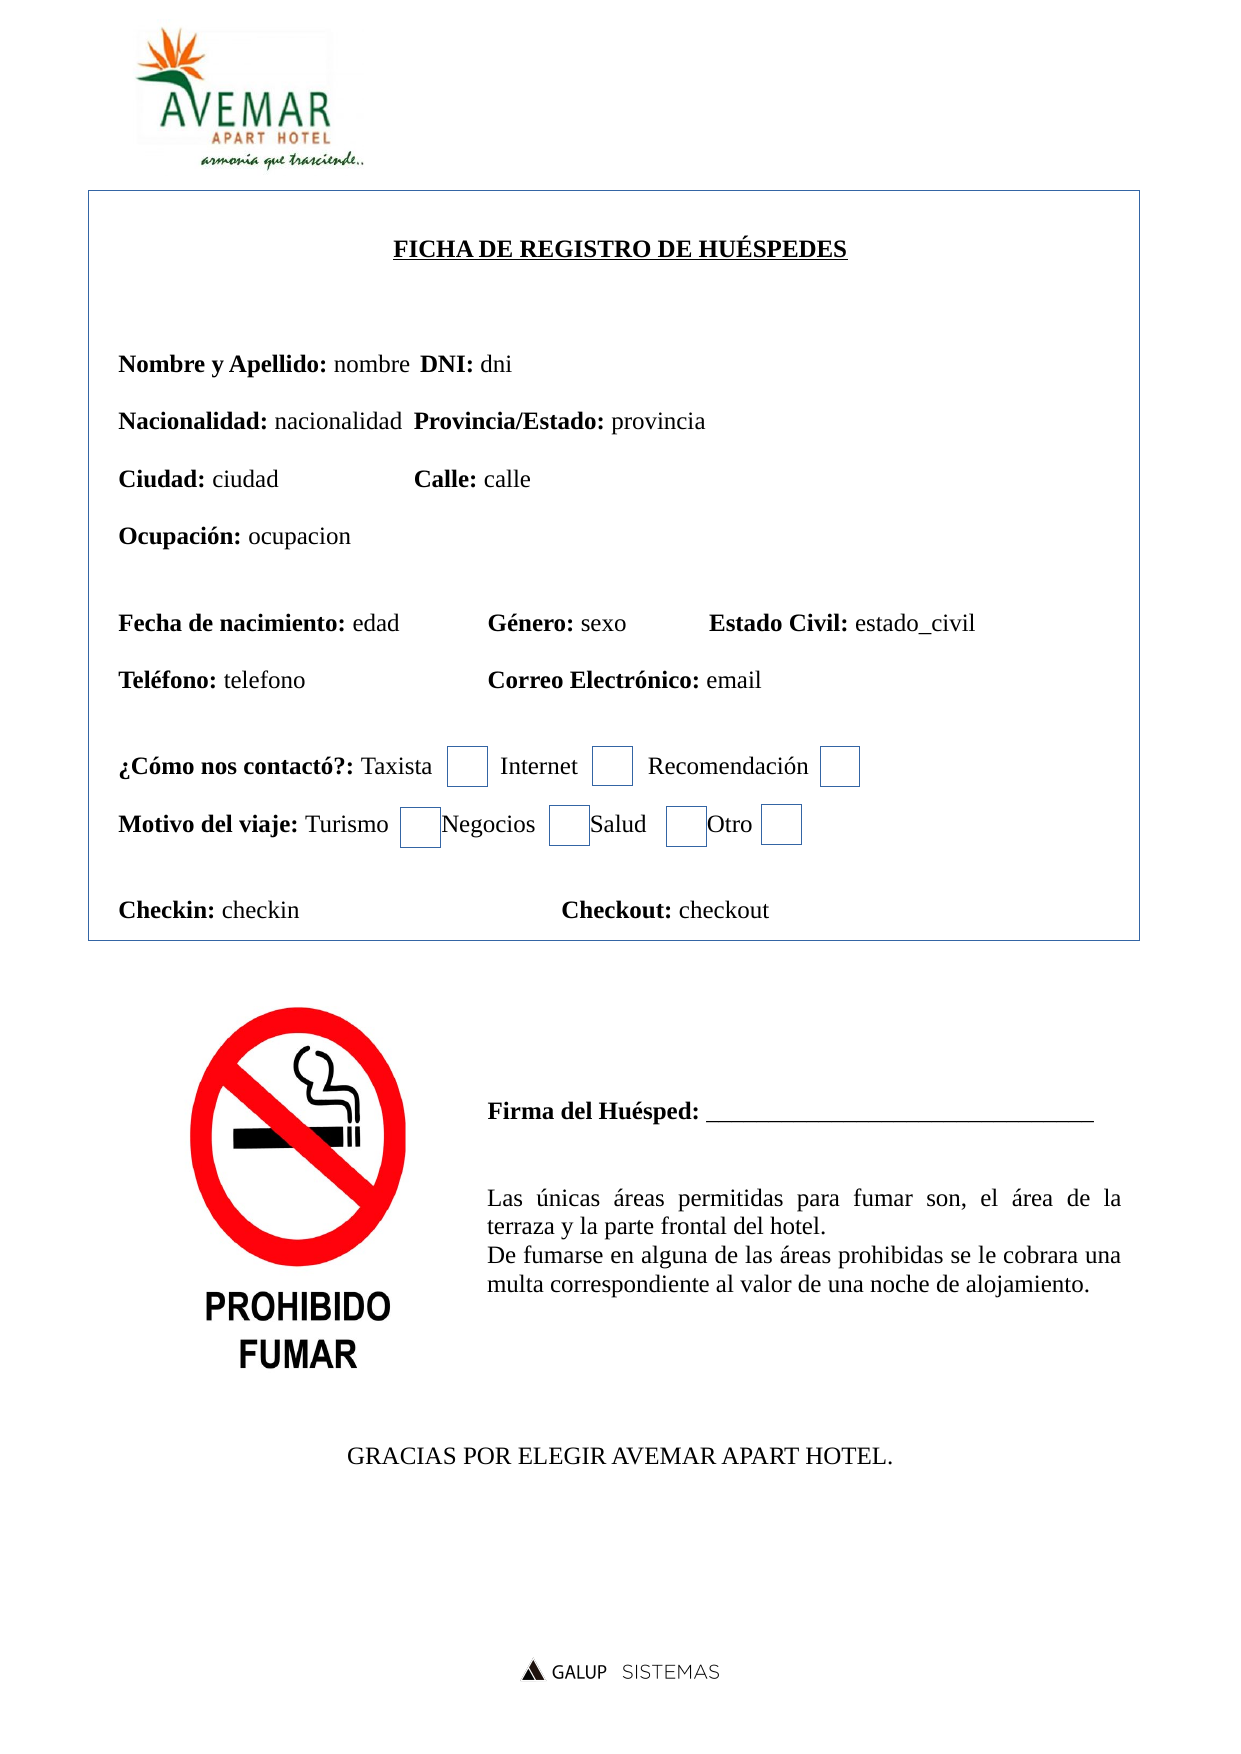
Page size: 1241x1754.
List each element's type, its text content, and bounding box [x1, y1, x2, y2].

text De fumarse en alguna de las áreas prohibidas se le cobrara una multa correspondiente al valor de una noche de alojamiento. [487, 1240, 1122, 1298]
text GRACIAS POR ELEGIR AVEMAR APART HOTEL. [118, 1441, 1122, 1470]
picture [132, 19, 365, 176]
text Las únicas áreas permitidas para fumar son, el área de la terraza y la parte frontal del hotel. [487, 1183, 1122, 1240]
picture [515, 1651, 725, 1696]
picture [152, 1006, 437, 1380]
text Firma del Huésped: _______________________________ [437, 1096, 1122, 1125]
